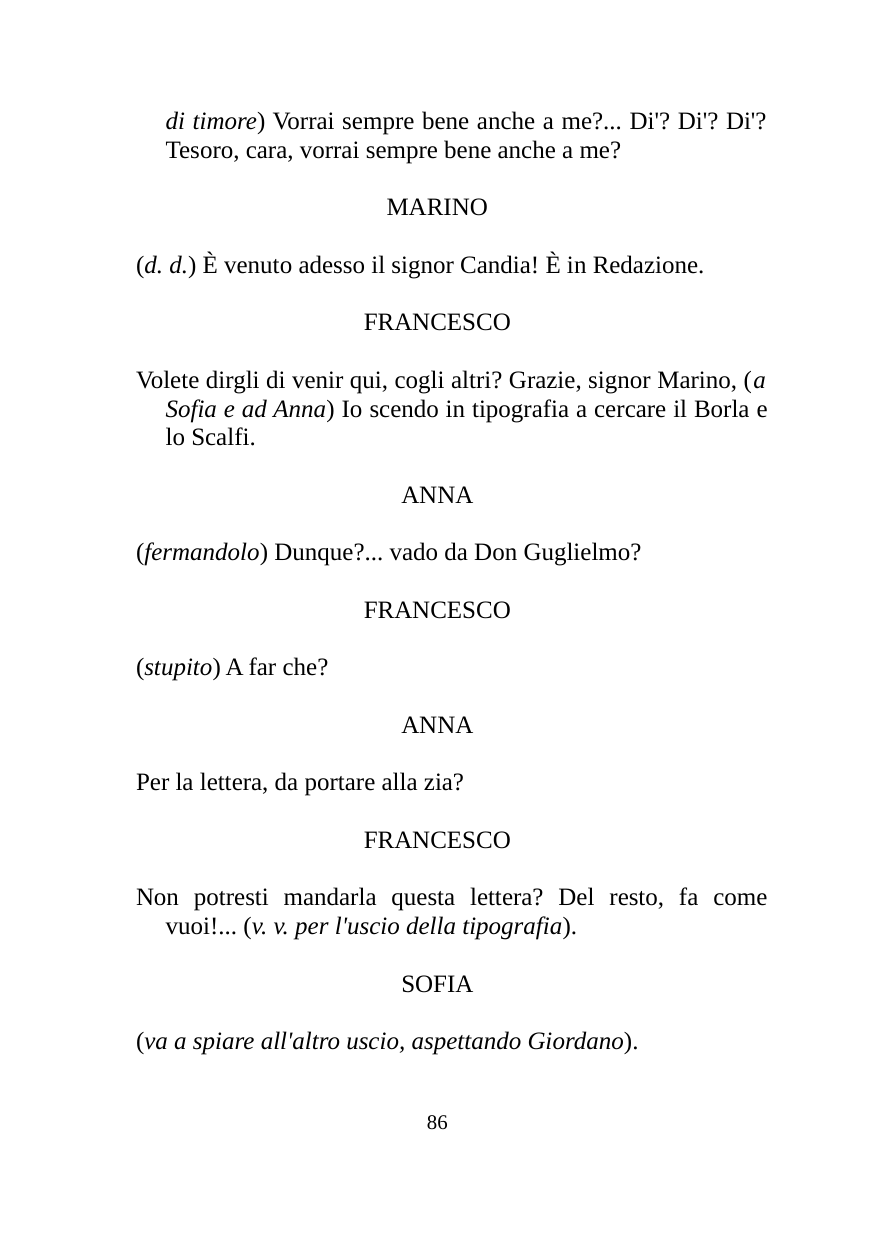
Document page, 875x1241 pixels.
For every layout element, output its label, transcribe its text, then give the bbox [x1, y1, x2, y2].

text Per la lettera, da portare alla zia? [136, 767, 768, 796]
text (fermandolo) Dunque?... vado da Don Guglielmo? [136, 537, 768, 566]
text ANNA [106, 480, 768, 509]
text di timore) Vorrai sempre bene anche a me?... Di'? Di'? Di'? Tesoro, cara, vorrai sempre bene anche a me? [136, 106, 768, 164]
text SOFIA [106, 969, 768, 997]
text MARINO [106, 192, 768, 221]
text Non potresti mandarla questa lettera? Del resto, fa come vuoi!... (v. v. per l'uscio della tipografia). [136, 882, 768, 940]
text FRANCESCO [106, 595, 768, 624]
text ANNA [106, 710, 768, 739]
text Volete dirgli di venir qui, cogli altri? Grazie, signor Marino, (a Sofia e ad Anna) Io scendo in tipografia a cercare il Borla e lo Scalfi. [136, 365, 768, 451]
text FRANCESCO [106, 307, 768, 336]
text (d. d.) È venuto adesso il signor Candia! È in Redazione. [136, 250, 768, 279]
text FRANCESCO [106, 825, 768, 854]
text (va a spiare all'altro uscio, aspettando Giordano). [136, 1026, 768, 1055]
text (stupito) A far che? [136, 652, 768, 681]
